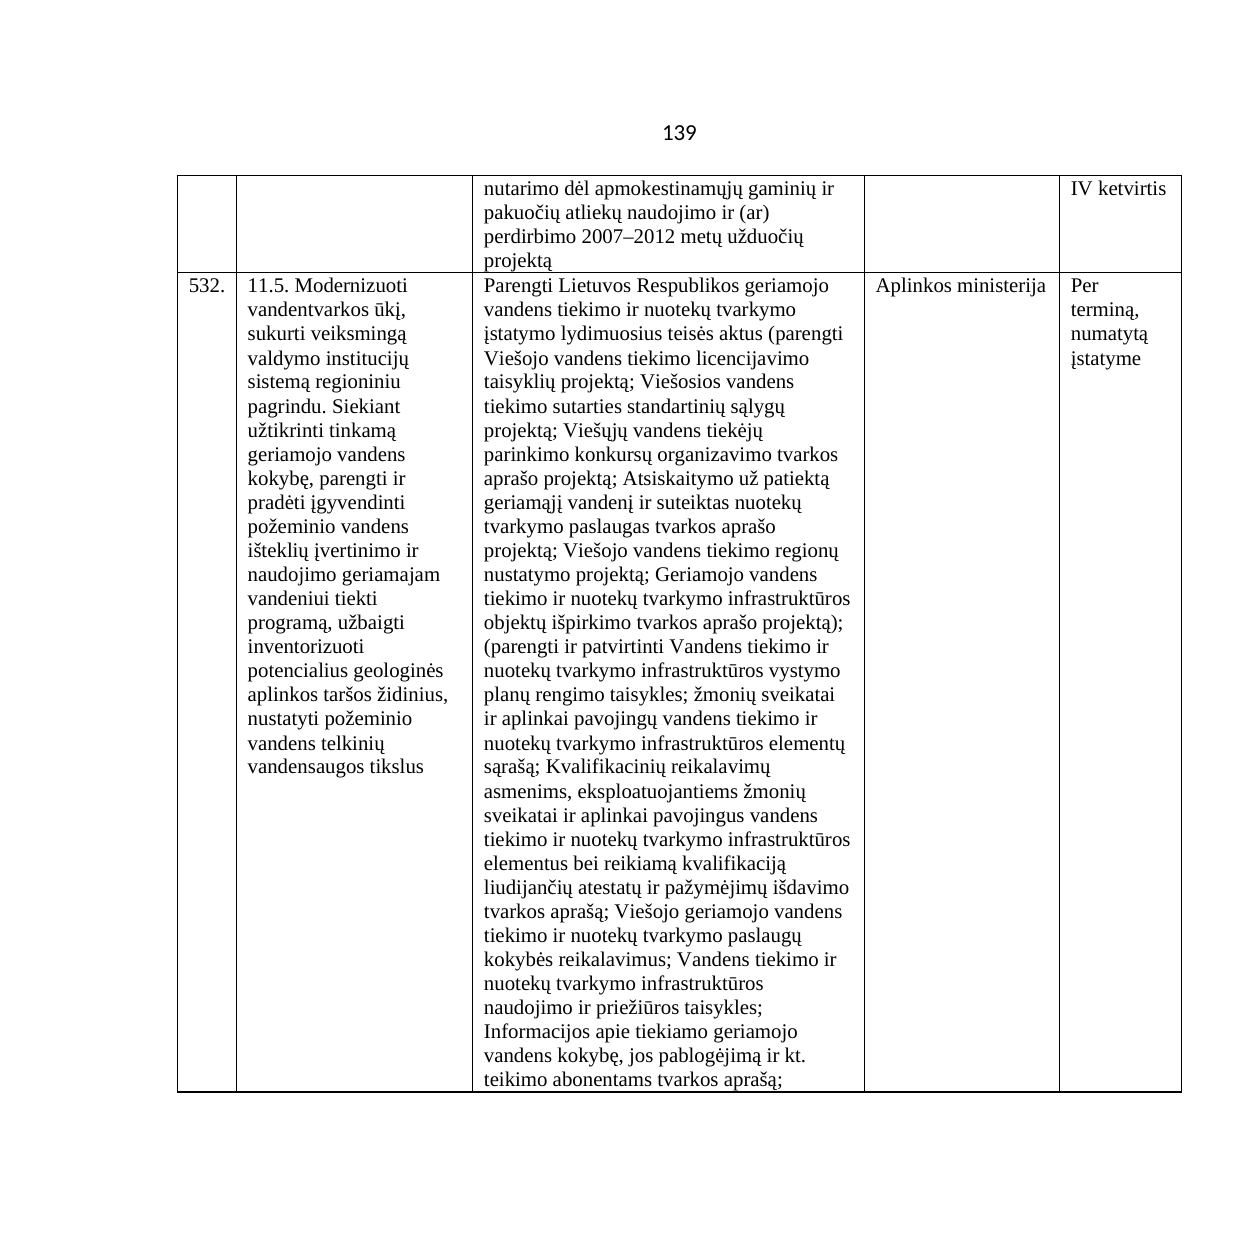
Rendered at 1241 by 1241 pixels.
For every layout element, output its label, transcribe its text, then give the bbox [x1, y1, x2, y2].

table_cell Parengti Lietuvos Respublikos geriamojo vandens tiekimo ir nuotekų tvarkymo įstatymo lydimuosius teisės aktus (parengti Viešojo vandens tiekimo licencijavimo taisyklių projektą; Viešosios vandens tiekimo sutarties standartinių sąlygų projektą; Viešųjų vandens tiekėjų parinkimo konkursų organizavimo tvarkos aprašo projektą; Atsiskaitymo už patiektą geriamąjį vandenį ir suteiktas nuotekų tvarkymo paslaugas tvarkos aprašo projektą; Viešojo vandens tiekimo regionų nustatymo projektą; Geriamojo vandens tiekimo ir nuotekų tvarkymo infrastruktūros objektų išpirkimo tvarkos aprašo projektą); (parengti ir patvirtinti Vandens tiekimo ir nuotekų tvarkymo infrastruktūros vystymo planų rengimo taisykles; žmonių sveikatai ir aplinkai pavojingų vandens tiekimo ir nuotekų tvarkymo infrastruktūros elementų sąrašą; Kvalifikacinių reikalavimų asmenims, eksploatuojantiems žmonių sveikatai ir aplinkai pavojingus vandens tiekimo ir nuotekų tvarkymo infrastruktūros elementus bei reikiamą kvalifikaciją liudijančių atestatų ir pažymėjimų išdavimo tvarkos aprašą; Viešojo geriamojo vandens tiekimo ir nuotekų tvarkymo paslaugų kokybės reikalavimus; Vandens tiekimo ir nuotekų tvarkymo infrastruktūros naudojimo ir priežiūros taisykles; Informacijos apie tiekiamo geriamojo vandens kokybę, jos pablogėjimą ir kt. teikimo abonentams tvarkos aprašą; [473, 273, 864, 1091]
table_cell nutarimo dėl apmokestinamųjų gaminių ir pakuočių atliekų naudojimo ir (ar) perdirbimo 2007–2012 metų užduočių projektą [473, 176, 864, 272]
table_cell IV ketvirtis [1060, 176, 1181, 272]
table_cell [237, 176, 472, 272]
table_cell Aplinkos ministerija [865, 273, 1059, 1091]
table_cell 11.5. Modernizuoti vandentvarkos ūkį, sukurti veiksmingą valdymo institucijų sistemą regioniniu pagrindu. Siekiant užtikrinti tinkamą geriamojo vandens kokybę, parengti ir pradėti įgyvendinti požeminio vandens išteklių įvertinimo ir naudojimo geriamajam vandeniui tiekti programą, užbaigti inventorizuoti potencialius geologinės aplinkos taršos židinius, nustatyti požeminio vandens telkinių vandensaugos tikslus [237, 273, 472, 1091]
table_cell [178, 176, 236, 272]
table_cell 532. [178, 273, 236, 1091]
table_cell [865, 176, 1059, 272]
table_cell Per terminą, numatytą įstatyme [1060, 273, 1181, 1091]
